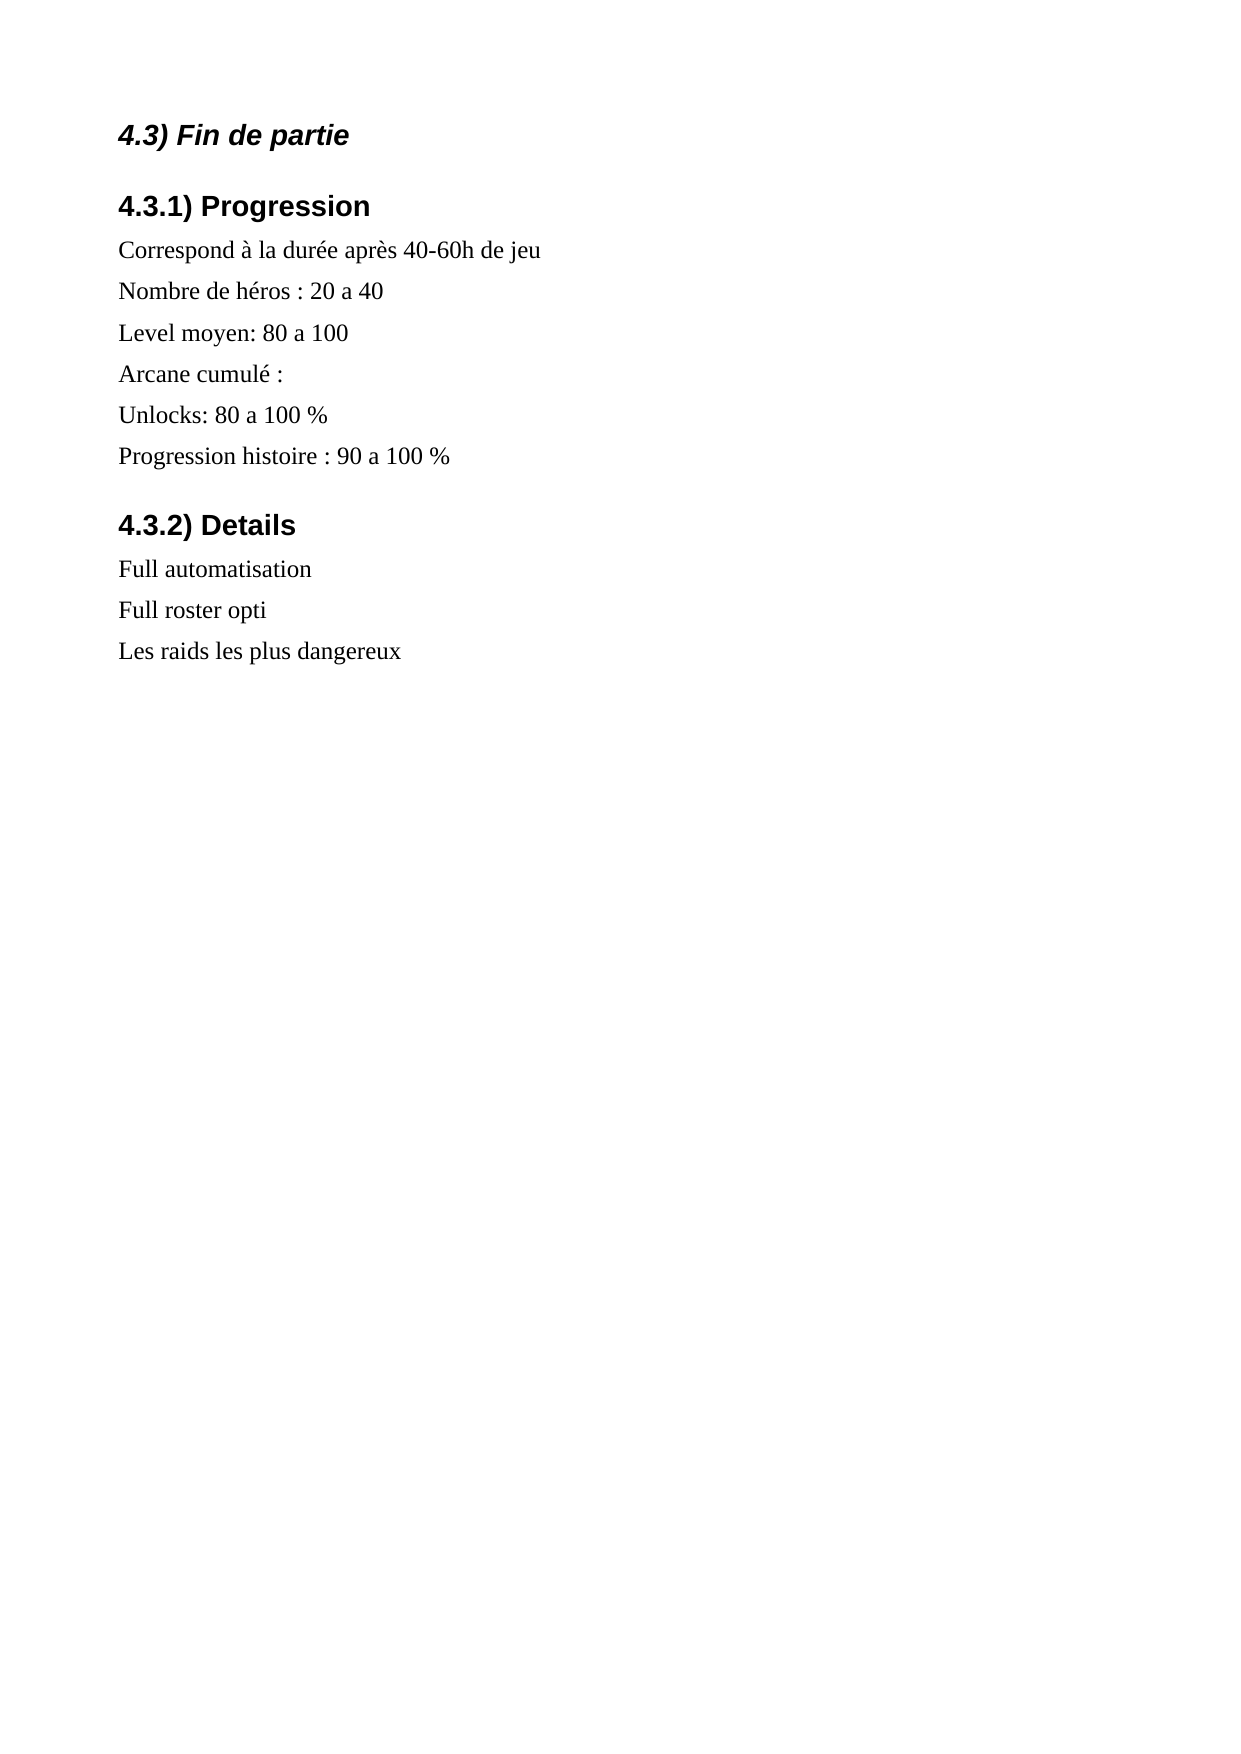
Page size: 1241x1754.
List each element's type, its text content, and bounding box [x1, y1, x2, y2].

subtitle 4.3.2) Details [118, 508, 1122, 541]
text Level moyen: 80 a 100 [118, 318, 1122, 346]
subtitle 4.3) Fin de partie [118, 118, 1122, 152]
text Arcane cumulé : [118, 359, 1122, 388]
text Progression histoire : 90 a 100 % [118, 441, 1122, 470]
text Correspond à la durée après 40-60h de jeu [118, 235, 1122, 264]
text Unlocks: 80 a 100 % [118, 400, 1122, 429]
text Full roster opti [118, 595, 1122, 624]
subtitle 4.3.1) Progression [118, 189, 1122, 223]
text Full automatisation [118, 554, 1122, 582]
text Nombre de héros : 20 a 40 [118, 276, 1122, 305]
text Les raids les plus dangereux [118, 636, 1122, 665]
